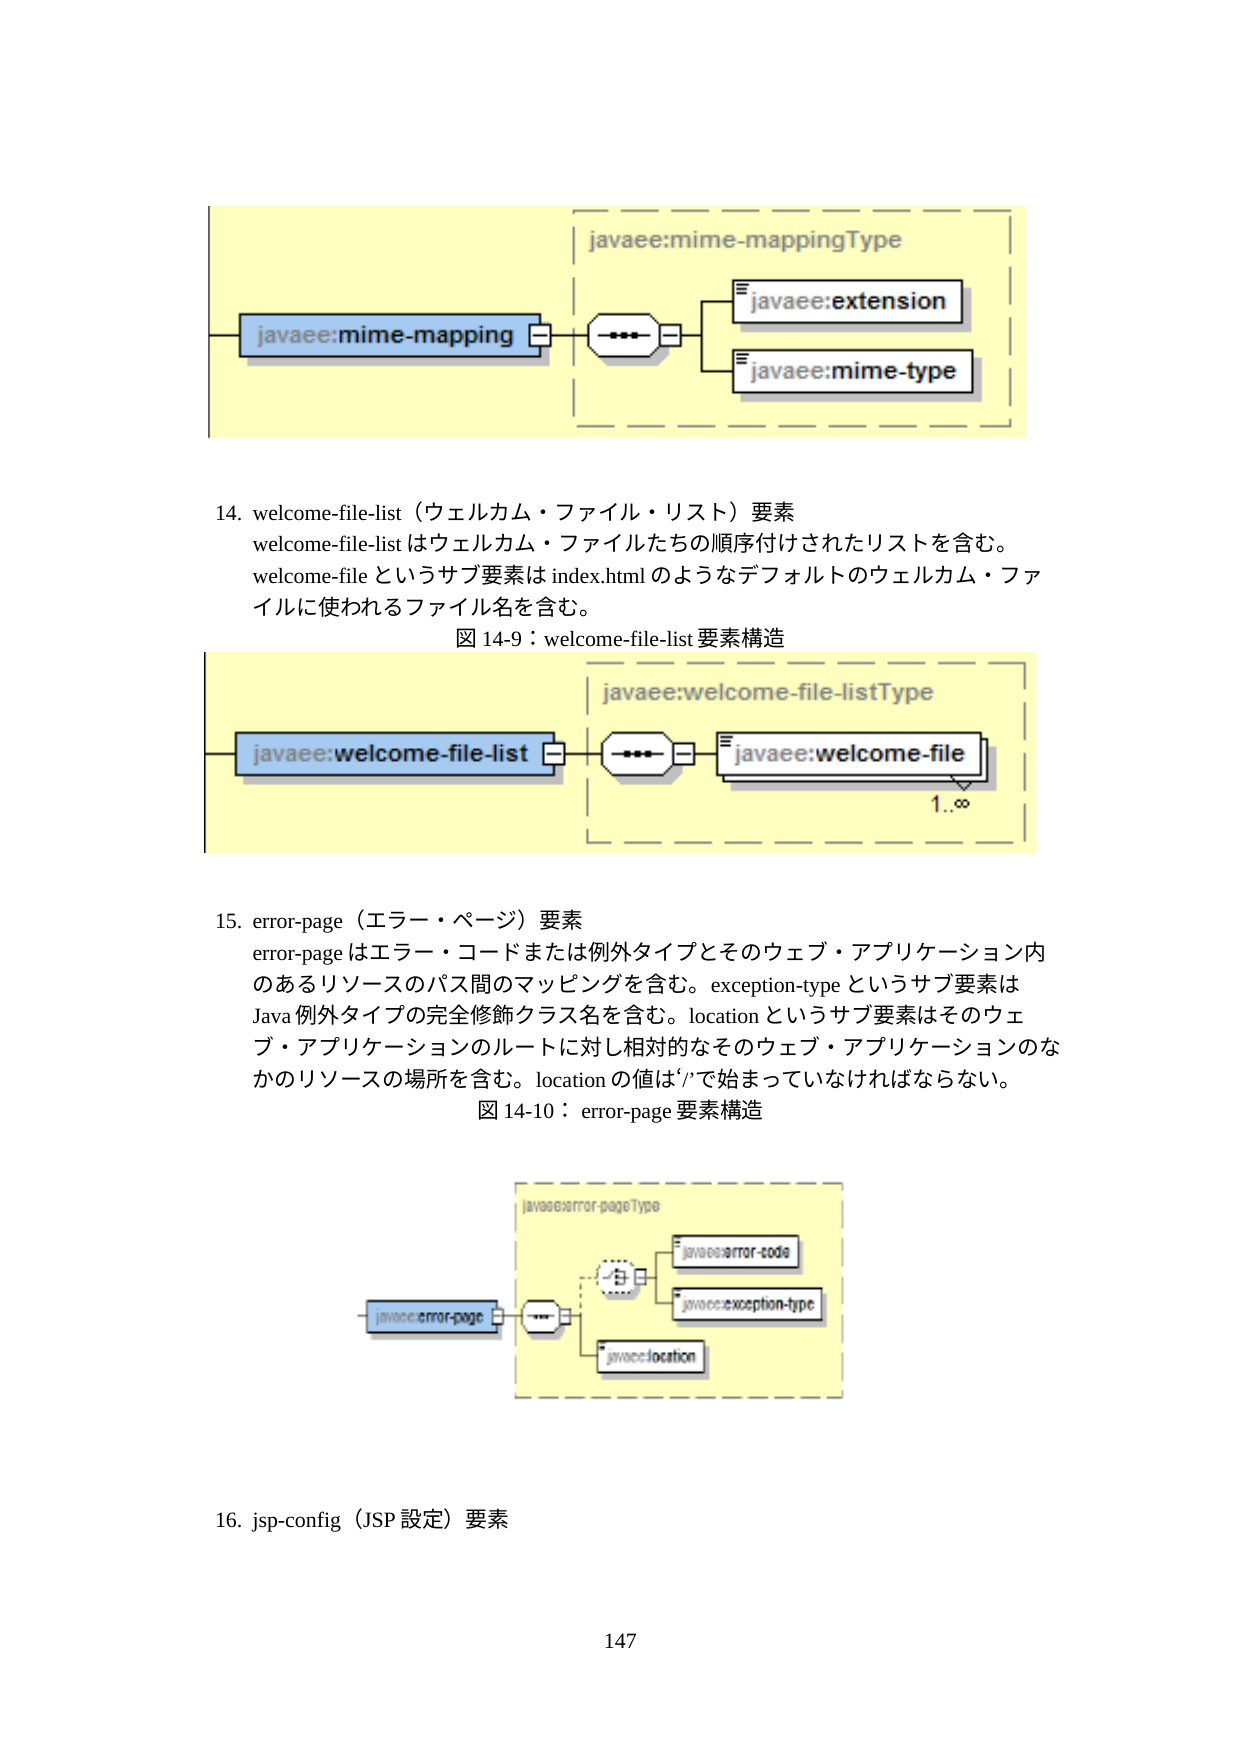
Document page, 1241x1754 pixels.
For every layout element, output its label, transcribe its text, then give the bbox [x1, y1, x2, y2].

text 図14-10： error-page要素構造 [177, 1093, 1063, 1125]
list error-page（エラー・ページ）要素 [215, 903, 1063, 935]
list welcome-file-list（ウェルカム・ファイル・リスト）要素 [215, 494, 1063, 526]
text 図14-9：welcome-file-list要素構造 [177, 621, 1063, 653]
list error-pageはエラー・コードまたは例外タイプとそのウェブ・アプリケーション内のあるリソースのパス間のマッピングを含む。exception-typeというサブ要素はJava例外タイプの完全修飾クラス名を含む。locationというサブ要素はそのウェブ・アプリケーションのルートに対し相対的なそのウェブ・アプリケーションのなかのリソースの場所を含む。locationの値は‘/’で始まっていなければならない。 [215, 935, 1063, 1093]
list welcome-file-listはウェルカム・ファイルたちの順序付けされたリストを含む。welcome-fileというサブ要素はindex.htmlのようなデフォルトのウェルカム・ファイルに使われるファイル名を含む。 [215, 526, 1063, 621]
list jsp-config（JSP設定）要素 [215, 1502, 1063, 1534]
